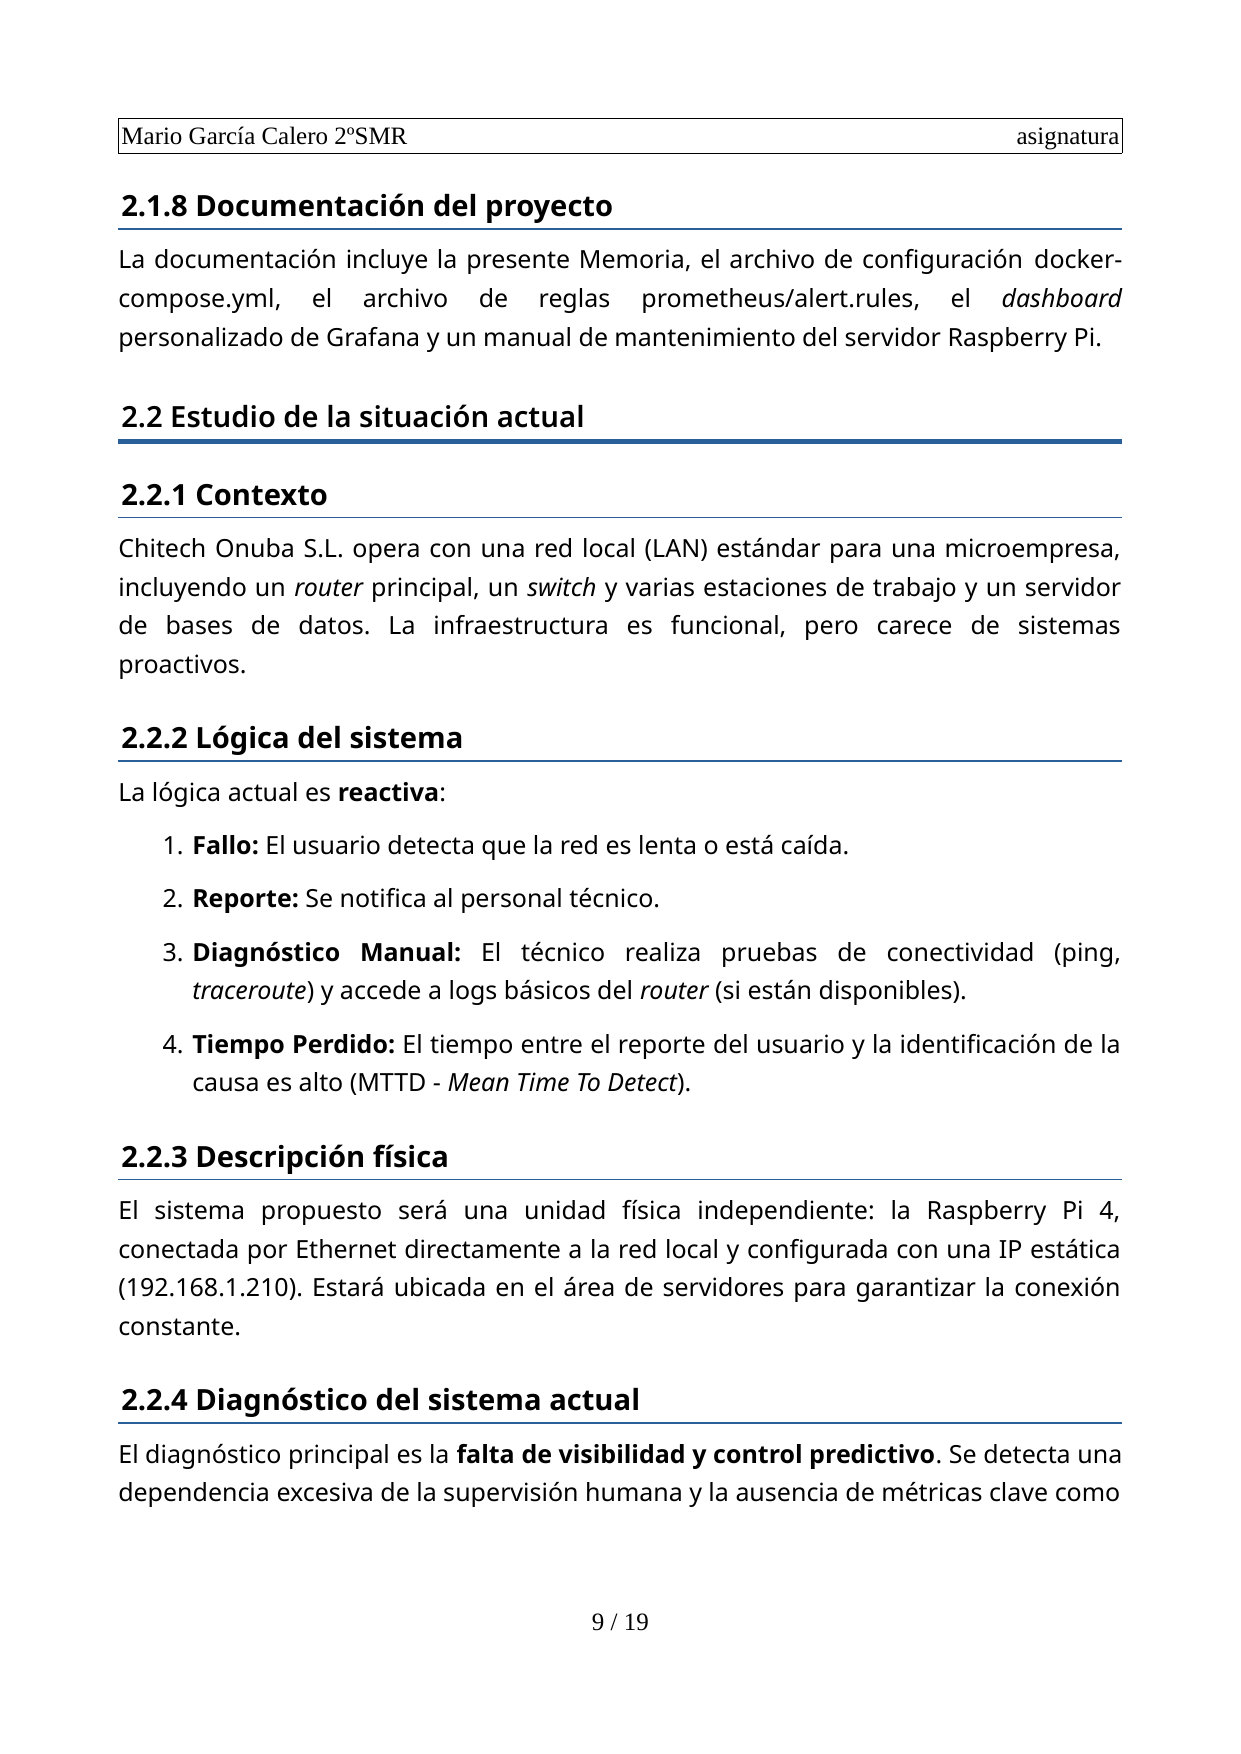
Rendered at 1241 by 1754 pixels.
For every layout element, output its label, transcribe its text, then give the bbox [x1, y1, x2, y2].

subtitle 2.2.1 Contexto [118, 471, 1122, 517]
text La lógica actual es reactiva: [118, 774, 1122, 808]
text Chitech Onuba S.L. opera con una red local (LAN) estándar para una microempresa, incluyendo un router principal, un switch y varias estaciones de trabajo y un servidor de bases de datos. La infraestructura es funcional, pero carece de sistemas proactivos. [118, 531, 1122, 681]
list Tiempo Perdido: El tiempo entre el reporte del usuario y la identificación de la causa es alto (MTTD - Mean Time To Detect). [162, 1026, 1122, 1099]
text La documentación incluye la presente Memoria, el archivo de configuración docker-compose.yml, el archivo de reglas prometheus/alert.rules, el dashboard personalizado de Grafana y un manual de mantenimiento del servidor Raspberry Pi. [118, 242, 1122, 353]
list Diagnóstico Manual: El técnico realiza pruebas de conectividad (ping, traceroute) y accede a logs básicos del router (si están disponibles). [162, 934, 1122, 1007]
text El sistema propuesto será una unidad física independiente: la Raspberry Pi 4, conectada por Ethernet directamente a la red local y configurada con una IP estática (192.168.1.210). Estará ubicada en el área de servidores para garantizar la conexión constante. [118, 1193, 1122, 1343]
text El diagnóstico principal es la falta de visibilidad y control predictivo. Se detecta una dependencia excesiva de la supervisión humana y la ausencia de métricas clave como [118, 1436, 1122, 1509]
subtitle 2.2.2 Lógica del sistema [118, 715, 1122, 760]
subtitle 2.2.4 Diagnóstico del sistema actual [118, 1377, 1122, 1422]
list Reporte: Se notifica al personal técnico. [162, 881, 1122, 915]
subtitle 2.2 Estudio de la situación actual [118, 394, 1122, 439]
subtitle 2.1.8 Documentación del proyecto [118, 182, 1122, 228]
subtitle 2.2.3 Descripción física [118, 1133, 1122, 1179]
list Fallo: El usuario detecta que la red es lenta o está caída. [162, 828, 1122, 862]
